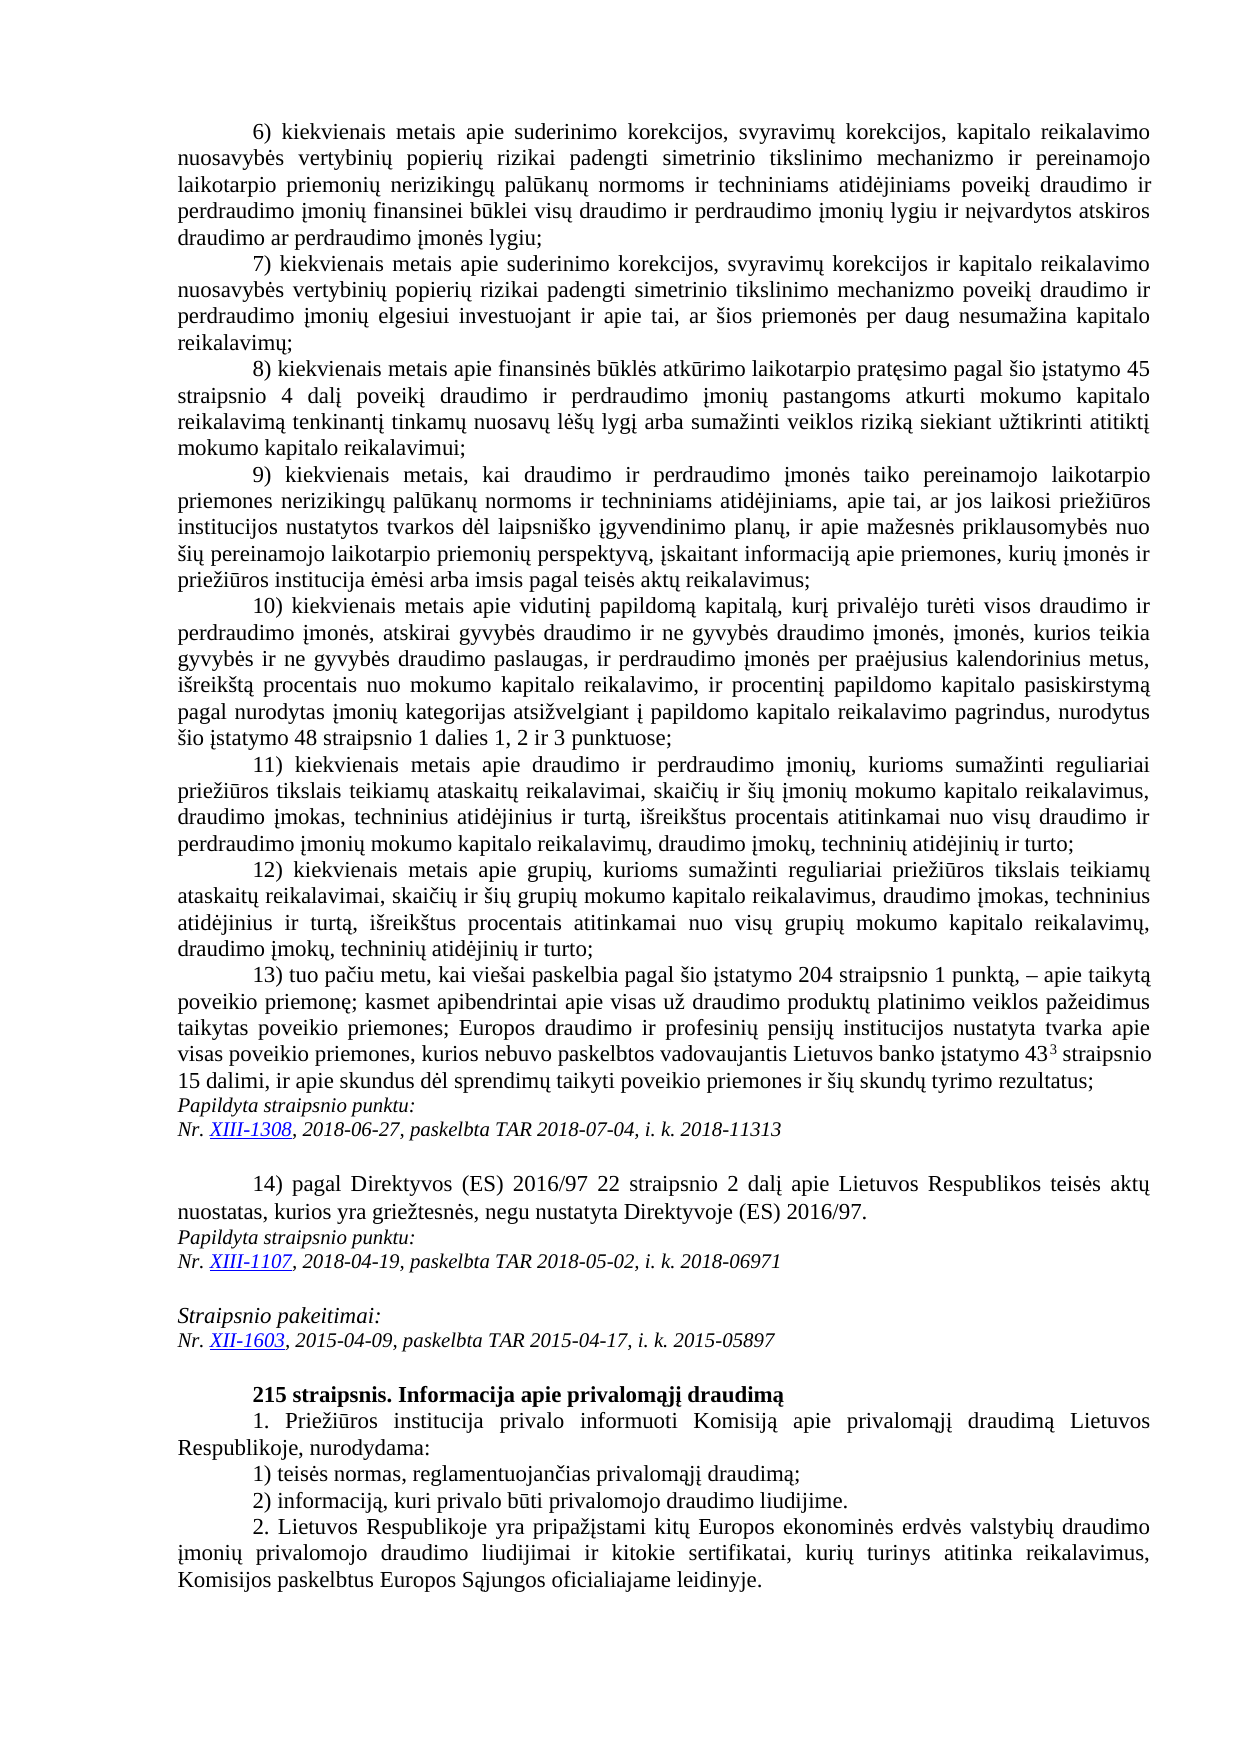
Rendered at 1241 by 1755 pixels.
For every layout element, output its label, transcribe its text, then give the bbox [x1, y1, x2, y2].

text 12) kiekvienais metais apie grupių, kurioms sumažinti reguliariai priežiūros tikslais teikiamų ataskaitų reikalavimai, skaičių ir šių grupių mokumo kapitalo reikalavimus, draudimo įmokas, techninius atidėjinius ir turtą, išreikštus procentais atitinkamai nuo visų grupių mokumo kapitalo reikalavimų, draudimo įmokų, techninių atidėjinių ir turto; [177, 856, 1152, 961]
text 2) informaciją, kuri privalo būti privalomojo draudimo liudijime. [177, 1487, 1152, 1513]
text Papildyta straipsnio punktu: [177, 1225, 1152, 1249]
text Straipsnio pakeitimai: [177, 1302, 1152, 1328]
text 1) teisės normas, reglamentuojančias privalomąjį draudimą; [177, 1460, 1152, 1487]
text Nr. XII-1603, 2015-04-09, paskelbta TAR 2015-04-17, i. k. 2015-05897 [177, 1328, 1152, 1352]
text 7) kiekvienais metais apie suderinimo korekcijos, svyravimų korekcijos ir kapitalo reikalavimo nuosavybės vertybinių popierių rizikai padengti simetrinio tikslinimo mechanizmo poveikį draudimo ir perdraudimo įmonių elgesiui investuojant ir apie tai, ar šios priemonės per daug nesumažina kapitalo reikalavimų; [177, 250, 1152, 355]
text 1. Priežiūros institucija privalo informuoti Komisiją apie privalomąjį draudimą Lietuvos Respublikoje, nurodydama: [177, 1408, 1152, 1460]
text Papildyta straipsnio punktu: [177, 1093, 1152, 1117]
text 13) tuo pačiu metu, kai viešai paskelbia pagal šio įstatymo 204 straipsnio 1 punktą, – apie taikytą poveikio priemonę; kasmet apibendrintai apie visas už draudimo produktų platinimo veiklos pažeidimus taikytas poveikio priemones; Europos draudimo ir profesinių pensijų institucijos nustatyta tvarka apie visas poveikio priemones, kurios nebuvo paskelbtos vadovaujantis Lietuvos banko įstatymo 433 straipsnio 15 dalimi, ir apie skundus dėl sprendimų taikyti poveikio priemones ir šių skundų tyrimo rezultatus; [177, 961, 1152, 1093]
text 10) kiekvienais metais apie vidutinį papildomą kapitalą, kurį privalėjo turėti visos draudimo ir perdraudimo įmonės, atskirai gyvybės draudimo ir ne gyvybės draudimo įmonės, įmonės, kurios teikia gyvybės ir ne gyvybės draudimo paslaugas, ir perdraudimo įmonės per praėjusius kalendorinius metus, išreikštą procentais nuo mokumo kapitalo reikalavimo, ir procentinį papildomo kapitalo pasiskirstymą pagal nurodytas įmonių kategorijas atsižvelgiant į papildomo kapitalo reikalavimo pagrindus, nurodytus šio įstatymo 48 straipsnio 1 dalies 1, 2 ir 3 punktuose; [177, 592, 1152, 751]
text 2. Lietuvos Respublikoje yra pripažįstami kitų Europos ekonominės erdvės valstybių draudimo įmonių privalomojo draudimo liudijimai ir kitokie sertifikatai, kurių turinys atitinka reikalavimus, Komisijos paskelbtus Europos Sąjungos oficialiajame leidinyje. [177, 1513, 1152, 1592]
text 6) kiekvienais metais apie suderinimo korekcijos, svyravimų korekcijos, kapitalo reikalavimo nuosavybės vertybinių popierių rizikai padengti simetrinio tikslinimo mechanizmo ir pereinamojo laikotarpio priemonių nerizikingų palūkanų normoms ir techniniams atidėjiniams poveikį draudimo ir perdraudimo įmonių finansinei būklei visų draudimo ir perdraudimo įmonių lygiu ir neįvardytos atskiros draudimo ar perdraudimo įmonės lygiu; [177, 118, 1152, 250]
text Nr. XIII-1107, 2018-04-19, paskelbta TAR 2018-05-02, i. k. 2018-06971 [177, 1249, 1152, 1273]
text 215 straipsnis. Informacija apie privalomąjį draudimą [177, 1381, 1152, 1408]
text 8) kiekvienais metais apie finansinės būklės atkūrimo laikotarpio pratęsimo pagal šio įstatymo 45 straipsnio 4 dalį poveikį draudimo ir perdraudimo įmonių pastangoms atkurti mokumo kapitalo reikalavimą tenkinantį tinkamų nuosavų lėšų lygį arba sumažinti veiklos riziką siekiant užtikrinti atitiktį mokumo kapitalo reikalavimui; [177, 355, 1152, 461]
text Nr. XIII-1308, 2018-06-27, paskelbta TAR 2018-07-04, i. k. 2018-11313 [177, 1117, 1152, 1141]
text 14) pagal Direktyvos (ES) 2016/97 22 straipsnio 2 dalį apie Lietuvos Respublikos teisės aktų nuostatas, kurios yra griežtesnės, negu nustatyta Direktyvoje (ES) 2016/97. [177, 1170, 1152, 1225]
text 9) kiekvienais metais, kai draudimo ir perdraudimo įmonės taiko pereinamojo laikotarpio priemones nerizikingų palūkanų normoms ir techniniams atidėjiniams, apie tai, ar jos laikosi priežiūros institucijos nustatytos tvarkos dėl laipsniško įgyvendinimo planų, ir apie mažesnės priklausomybės nuo šių pereinamojo laikotarpio priemonių perspektyvą, įskaitant informaciją apie priemones, kurių įmonės ir priežiūros institucija ėmėsi arba imsis pagal teisės aktų reikalavimus; [177, 461, 1152, 592]
text 11) kiekvienais metais apie draudimo ir perdraudimo įmonių, kurioms sumažinti reguliariai priežiūros tikslais teikiamų ataskaitų reikalavimai, skaičių ir šių įmonių mokumo kapitalo reikalavimus, draudimo įmokas, techninius atidėjinius ir turtą, išreikštus procentais atitinkamai nuo visų draudimo ir perdraudimo įmonių mokumo kapitalo reikalavimų, draudimo įmokų, techninių atidėjinių ir turto; [177, 751, 1152, 856]
